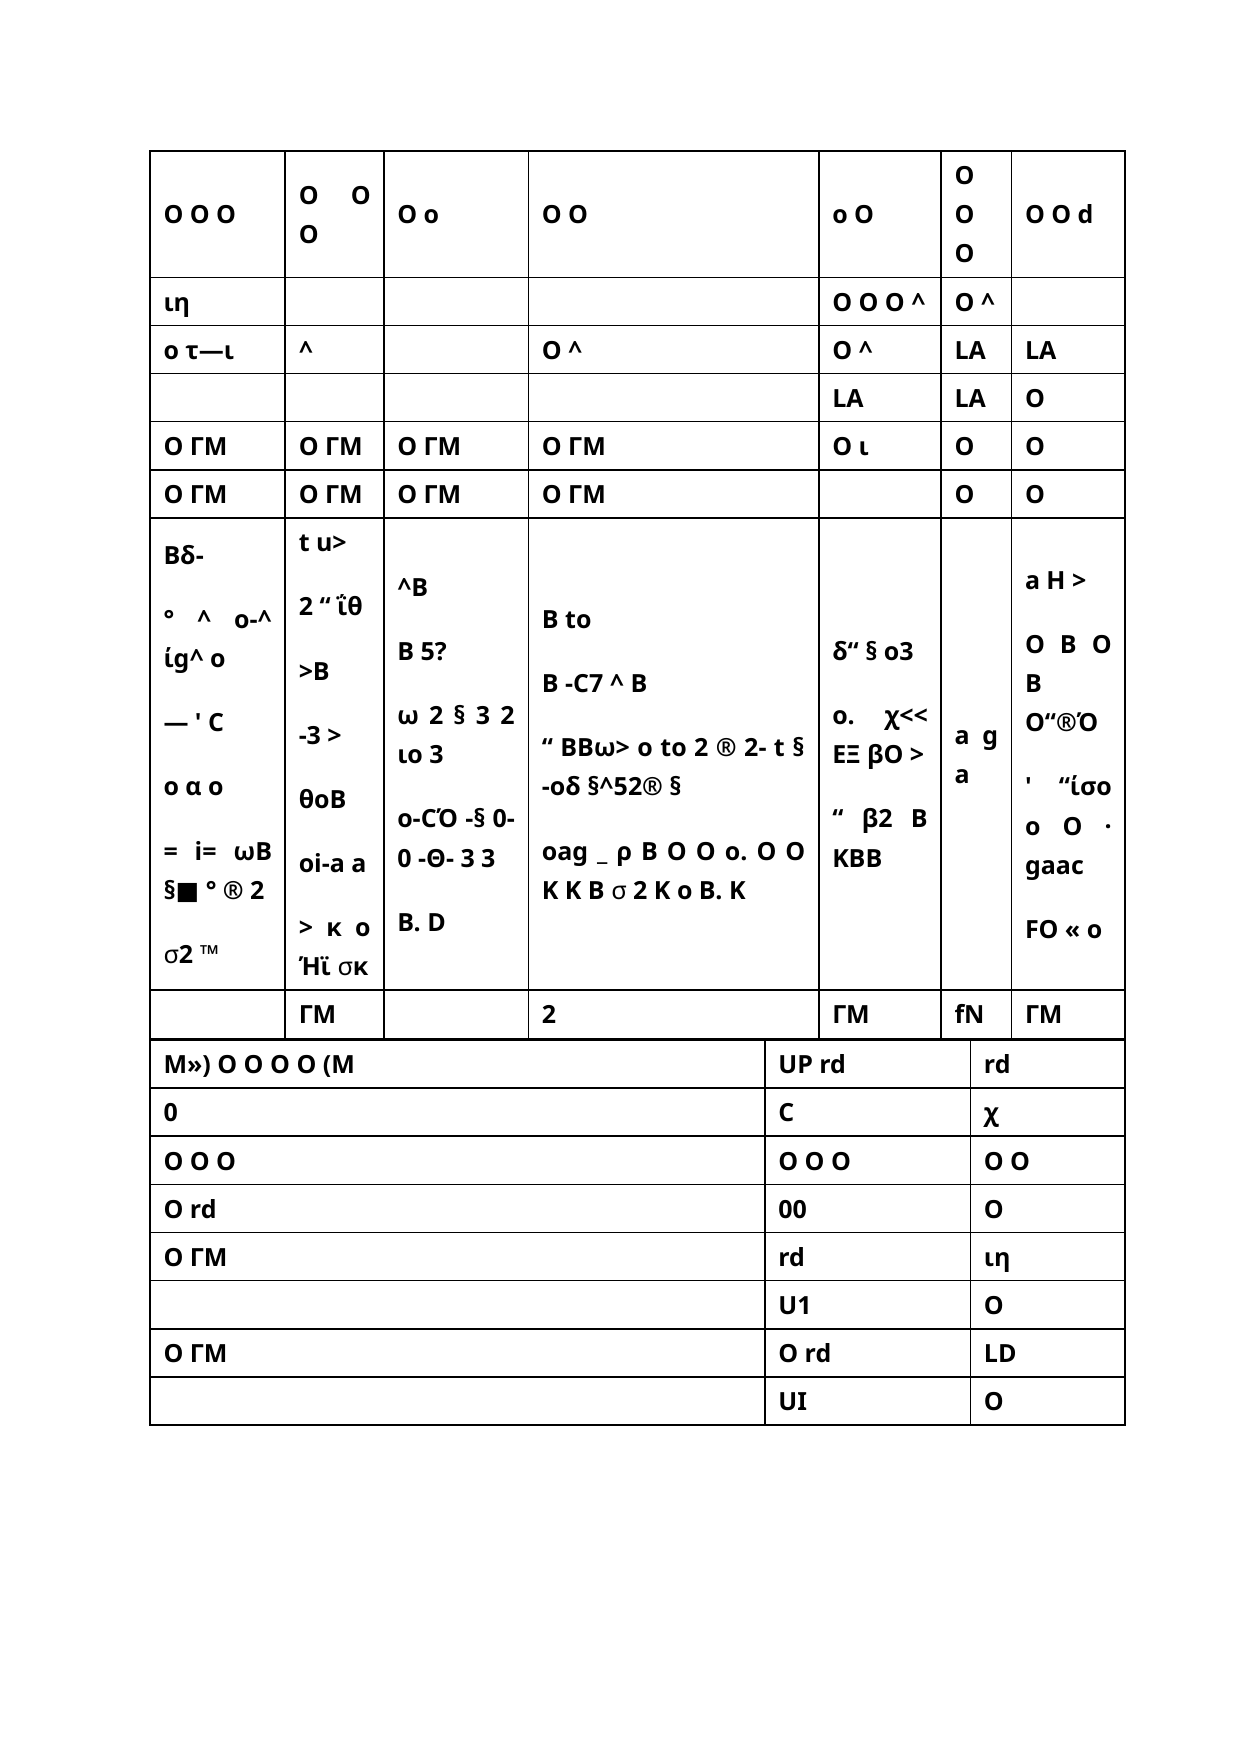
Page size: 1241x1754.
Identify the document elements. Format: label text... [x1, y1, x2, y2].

table_cell [820, 471, 940, 517]
table_cell [151, 991, 284, 1037]
table_cell LA [942, 374, 1011, 421]
table_cell Ο Ο Ο [151, 152, 284, 276]
table_cell Ο ΓΜ [151, 1330, 764, 1376]
table_cell Ο ΓΜ [385, 471, 528, 517]
table_cell O [1012, 471, 1124, 517]
table_cell [286, 374, 383, 421]
table_cell ιη [971, 1233, 1124, 1280]
table_cell ΓΜ [820, 991, 940, 1037]
table_cell Ο ΓΜ [286, 471, 383, 517]
table_cell ^Β Β 5? ω 2 § 3 2 ιο 3 ο-CΌ -§ 0-0 -Θ- 3 3 Β. D [385, 519, 528, 989]
table_cell U1 [766, 1281, 970, 1328]
table_cell [151, 1281, 764, 1328]
table_cell C [766, 1089, 970, 1135]
table_cell Ο ΓΜ [151, 1233, 764, 1280]
table_cell O O d [1012, 152, 1124, 276]
table_cell 00 [766, 1185, 970, 1232]
table_cell O O O [766, 1137, 970, 1183]
table_cell Ο ^ [529, 326, 818, 373]
table_cell Ο Ο Ο [151, 1137, 764, 1183]
table_cell O O Ο [942, 152, 1011, 276]
table_cell [385, 278, 528, 324]
table_cell [151, 1378, 764, 1424]
table_header UP rd [766, 1041, 970, 1087]
table_cell O rd [766, 1330, 970, 1376]
table_cell Ο Ο [529, 152, 818, 276]
table_cell Ο [1012, 422, 1124, 469]
table_cell Ο [971, 1378, 1124, 1424]
table_cell [1012, 278, 1124, 324]
table_cell Ο Ο Ο ^ [820, 278, 940, 324]
table_cell χ [971, 1089, 1124, 1135]
table_cell [529, 278, 818, 324]
table_cell Ο ΓΜ [151, 471, 284, 517]
table_header rd [971, 1041, 1124, 1087]
table_cell ιη [151, 278, 284, 324]
table_cell Ο Ο Ο [286, 152, 383, 276]
table_cell 2 [529, 991, 818, 1037]
table_cell Ο ι [820, 422, 940, 469]
table_cell [385, 326, 528, 373]
table_cell Ο ΓΜ [151, 422, 284, 469]
table_cell Ο Ο [971, 1137, 1124, 1183]
table_cell O [942, 422, 1011, 469]
table_cell [529, 374, 818, 421]
table_cell Ο ΓΜ [385, 422, 528, 469]
table_cell a H > Ο B O B O“®Ό ' “ίσο o Ο · gaac FO « ο [1012, 519, 1124, 989]
table_cell Βδ- ° ^ ο-^ ίg^ ο — ' C ο α ο = i= ωΒ §■ ° ® 2 σ2 ™ [151, 519, 284, 989]
table_cell UI [766, 1378, 970, 1424]
table_cell LA [820, 374, 940, 421]
table_cell Ο ο [385, 152, 528, 276]
table_cell Ο [971, 1185, 1124, 1232]
table_cell Ο [971, 1281, 1124, 1328]
table_cell Β tο Β -C7 ^ Β “ ΒΒω> ο to 2 ® 2- t § -οδ §^52® § οag _ ρ Β Ο Ο ο. Ο Ο Κ Κ Β σ 2 Κ ο Β. Κ [529, 519, 818, 989]
table_cell LD [971, 1330, 1124, 1376]
table_cell [151, 374, 284, 421]
table_cell t u> 2 “ ΐθ >Β -3 > θοΒ οi-a a > κ ο Ήϊ σκ [286, 519, 383, 989]
table_cell rd [766, 1233, 970, 1280]
table_cell [286, 278, 383, 324]
table_cell Ο ^ [820, 326, 940, 373]
table_cell Ο ΓΜ [286, 422, 383, 469]
table_cell O ^ [942, 278, 1011, 324]
table_cell Ο ΓΜ [529, 471, 818, 517]
table_cell Ο ΓΜ [529, 422, 818, 469]
table_cell δ“ § ο3 ο. χ<< ΕΞ βΟ > “ β2 Β ΚΒΒ [820, 519, 940, 989]
table_cell LA [1012, 326, 1124, 373]
table_cell O [942, 471, 1011, 517]
table_cell O [1012, 374, 1124, 421]
table_header Μ») Ο Ο Ο Ο (Μ [151, 1041, 764, 1087]
table_cell ΓΜ [286, 991, 383, 1037]
table_cell 0 [151, 1089, 764, 1135]
table_cell Ο rd [151, 1185, 764, 1232]
table_cell [385, 991, 528, 1037]
table_cell fN [942, 991, 1011, 1037]
table_cell ο Ο [820, 152, 940, 276]
table_cell ^ [286, 326, 383, 373]
table_cell LA [942, 326, 1011, 373]
table_cell ο τ—ι [151, 326, 284, 373]
table_cell [385, 374, 528, 421]
table_cell a g a [942, 519, 1011, 989]
table_cell ΓΜ [1012, 991, 1124, 1037]
